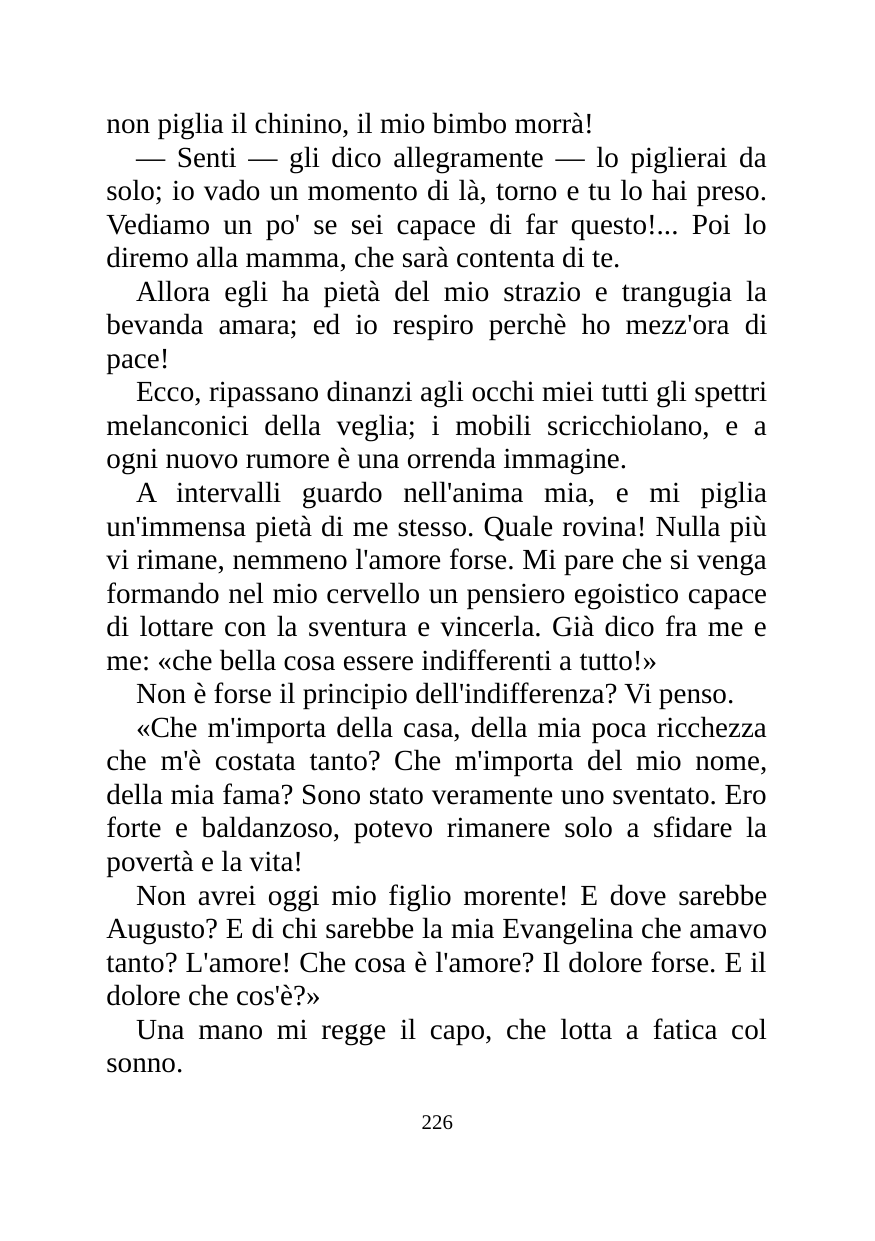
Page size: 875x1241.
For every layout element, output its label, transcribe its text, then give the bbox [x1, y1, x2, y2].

text Non avrei oggi mio figlio morente! E dove sarebbe Augusto? E di chi sarebbe la mia Evangelina che amavo tanto? L'amore! Che cosa è l'amore? Il dolore forse. E il dolore che cos'è?» [106, 878, 768, 1012]
text — Senti — gli dico allegramente — lo piglierai da solo; io vado un momento di là, torno e tu lo hai preso. Vediamo un po' se sei capace di far questo!... Poi lo diremo alla mamma, che sarà contenta di te. [106, 140, 768, 274]
text A intervalli guardo nell'anima mia, e mi piglia un'immensa pietà di me stesso. Quale rovina! Nulla più vi rimane, nemmeno l'amore forse. Mi pare che si venga formando nel mio cervello un pensiero egoistico capace di lottare con la sventura e vincerla. Già dico fra me e me: «che bella cosa essere indifferenti a tutto!» [106, 475, 768, 676]
text «Che m'importa della casa, della mia poca ricchezza che m'è costata tanto? Che m'importa del mio nome, della mia fama? Sono stato veramente uno sventato. Ero forte e baldanzoso, potevo rimanere solo a sfidare la povertà e la vita! [106, 710, 768, 878]
text Ecco, ripassano dinanzi agli occhi miei tutti gli spettri melanconici della veglia; i mobili scricchiolano, e a ogni nuovo rumore è una orrenda immagine. [106, 374, 768, 475]
text Una mano mi regge il capo, che lotta a fatica col sonno. [106, 1012, 768, 1079]
text non piglia il chinino, il mio bimbo morrà! [106, 106, 768, 140]
text Allora egli ha pietà del mio strazio e trangugia la bevanda amara; ed io respiro perchè ho mezz'ora di pace! [106, 274, 768, 374]
text Non è forse il principio dell'indifferenza? Vi penso. [106, 676, 768, 710]
